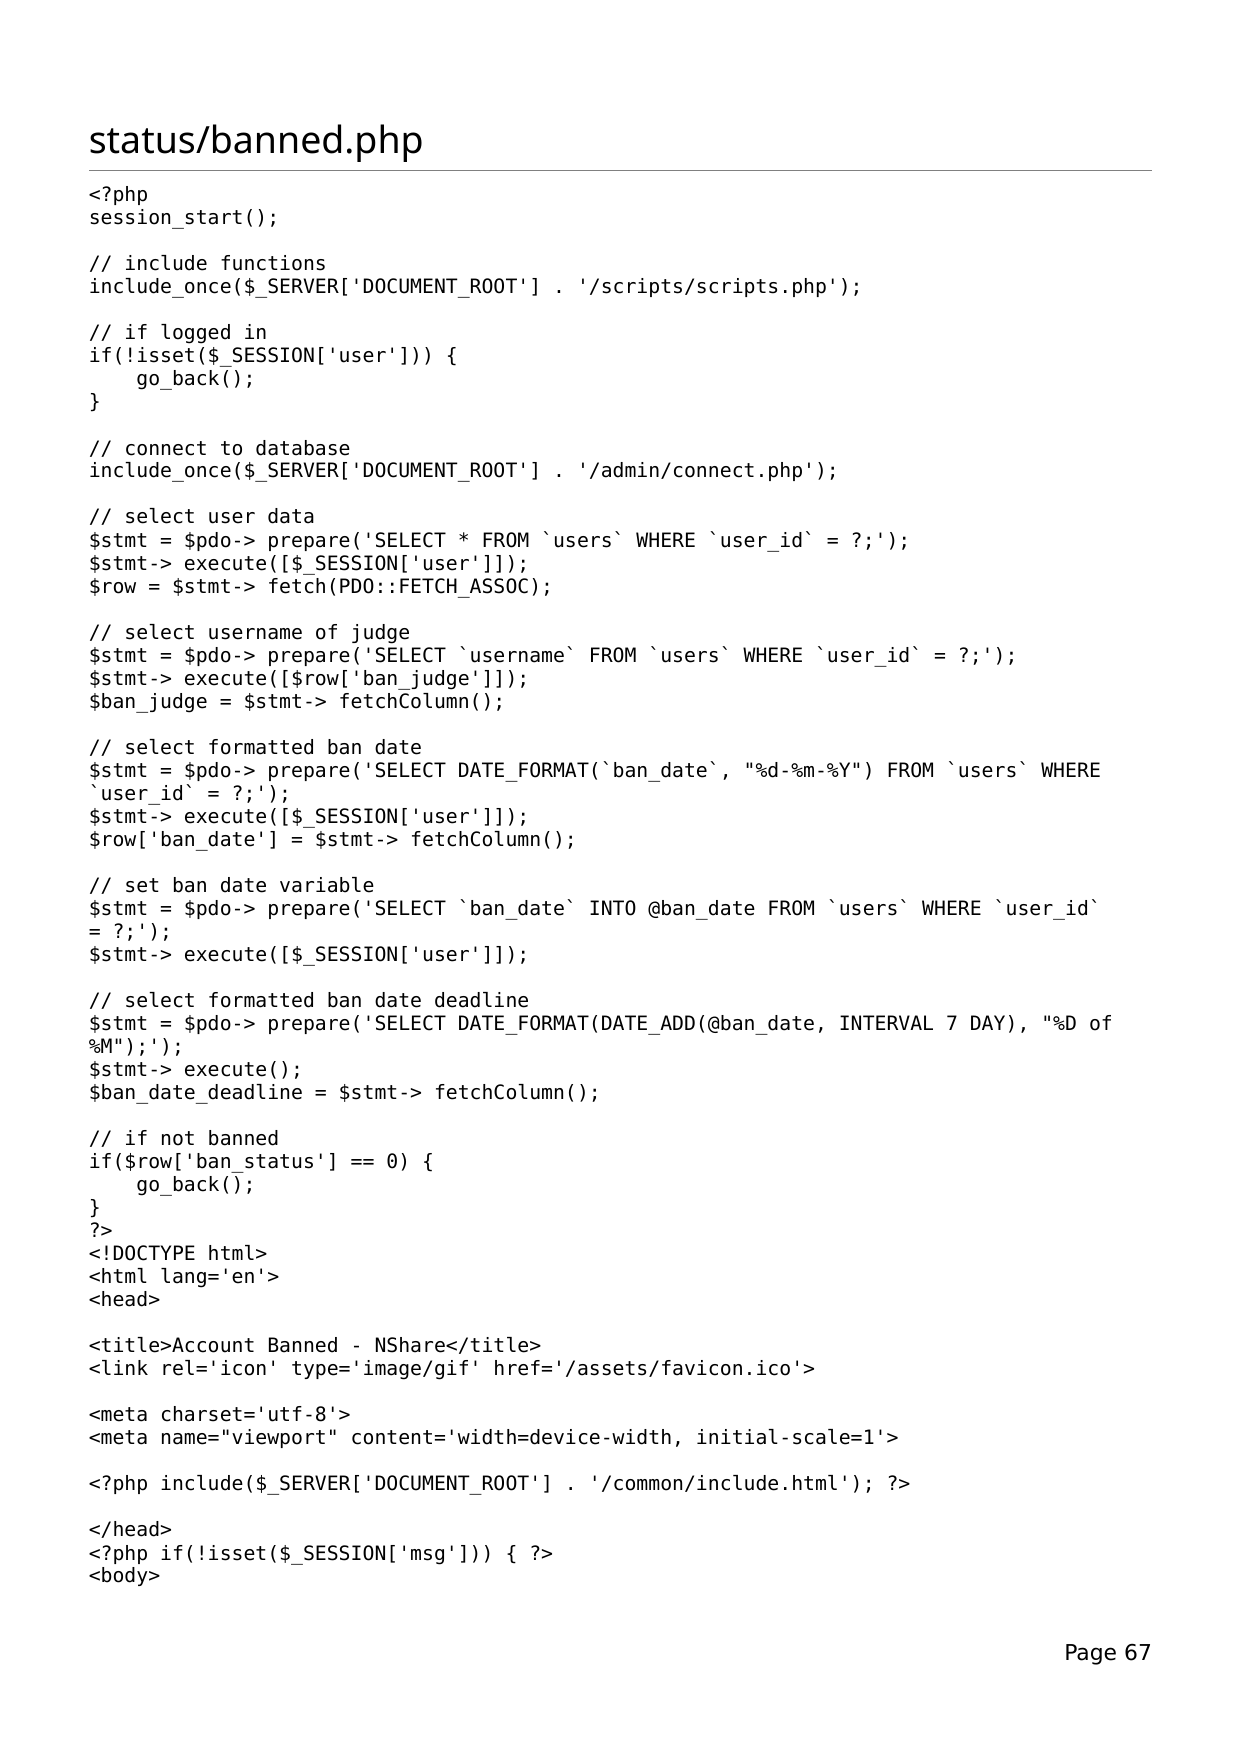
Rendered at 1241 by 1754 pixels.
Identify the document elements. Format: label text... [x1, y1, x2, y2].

text include_once($_SERVER['DOCUMENT_ROOT'] . '/scripts/scripts.php'); [88, 275, 1152, 298]
text $row = $stmt-> fetch(PDO::FETCH_ASSOC); [88, 575, 1152, 598]
text $stmt-> execute([$_SESSION['user']]); [88, 552, 1152, 575]
text <!DOCTYPE html> [88, 1242, 1152, 1265]
text $row['ban_date'] = $stmt-> fetchColumn(); [88, 828, 1152, 851]
text // select formatted ban date [88, 736, 1152, 759]
text $stmt = $pdo-> prepare('SELECT DATE_FORMAT(DATE_ADD(@ban_date, INTERVAL 7 DAY), "%D of %M");'); [88, 1012, 1152, 1058]
text go_back(); [88, 367, 1152, 391]
text go_back(); [88, 1173, 1152, 1196]
text $ban_date_deadline = $stmt-> fetchColumn(); [88, 1081, 1152, 1104]
text } [88, 391, 1152, 413]
text <?php [88, 183, 1152, 206]
text $stmt-> execute([$_SESSION['user']]); [88, 805, 1152, 828]
text $stmt = $pdo-> prepare('SELECT `username` FROM `users` WHERE `user_id` = ?;'); [88, 644, 1152, 667]
text $stmt-> execute([$row['ban_judge']]); [88, 667, 1152, 690]
text ?> [88, 1219, 1152, 1242]
text <?php include($_SERVER['DOCUMENT_ROOT'] . '/common/include.html'); ?> [88, 1472, 1152, 1496]
text <title>Account Banned - NShare</title> [88, 1334, 1152, 1357]
text <link rel='icon' type='image/gif' href='/assets/favicon.ico'> [88, 1357, 1152, 1380]
text // select user data [88, 506, 1152, 529]
text // select formatted ban date deadline [88, 989, 1152, 1012]
text if(!isset($_SESSION['user'])) { [88, 344, 1152, 367]
text // if not banned [88, 1127, 1152, 1150]
text <body> [88, 1564, 1152, 1588]
text $stmt = $pdo-> prepare('SELECT `ban_date` INTO @ban_date FROM `users` WHERE `user_id` = ?;'); [88, 897, 1152, 943]
text $stmt-> execute([$_SESSION['user']]); [88, 943, 1152, 966]
text // connect to database [88, 437, 1152, 459]
text <?php if(!isset($_SESSION['msg'])) { ?> [88, 1542, 1152, 1564]
text } [88, 1196, 1152, 1219]
text $ban_judge = $stmt-> fetchColumn(); [88, 690, 1152, 713]
text // include functions [88, 252, 1152, 275]
text if($row['ban_status'] == 0) { [88, 1150, 1152, 1173]
text <meta name="viewport" content='width=device-width, initial-scale=1'> [88, 1426, 1152, 1449]
text $stmt = $pdo-> prepare('SELECT * FROM `users` WHERE `user_id` = ?;'); [88, 529, 1152, 552]
subtitle status/banned.php [88, 113, 1152, 171]
text $stmt = $pdo-> prepare('SELECT DATE_FORMAT(`ban_date`, "%d-%m-%Y") FROM `users` WHERE `user_id` = ?;'); [88, 759, 1152, 805]
text session_start(); [88, 206, 1152, 229]
text // set ban date variable [88, 874, 1152, 897]
text </head> [88, 1518, 1152, 1542]
text // select username of judge [88, 621, 1152, 644]
text <html lang='en'> [88, 1265, 1152, 1288]
text <head> [88, 1288, 1152, 1311]
text include_once($_SERVER['DOCUMENT_ROOT'] . '/admin/connect.php'); [88, 459, 1152, 483]
text $stmt-> execute(); [88, 1058, 1152, 1081]
text // if logged in [88, 321, 1152, 344]
text <meta charset='utf-8'> [88, 1403, 1152, 1426]
